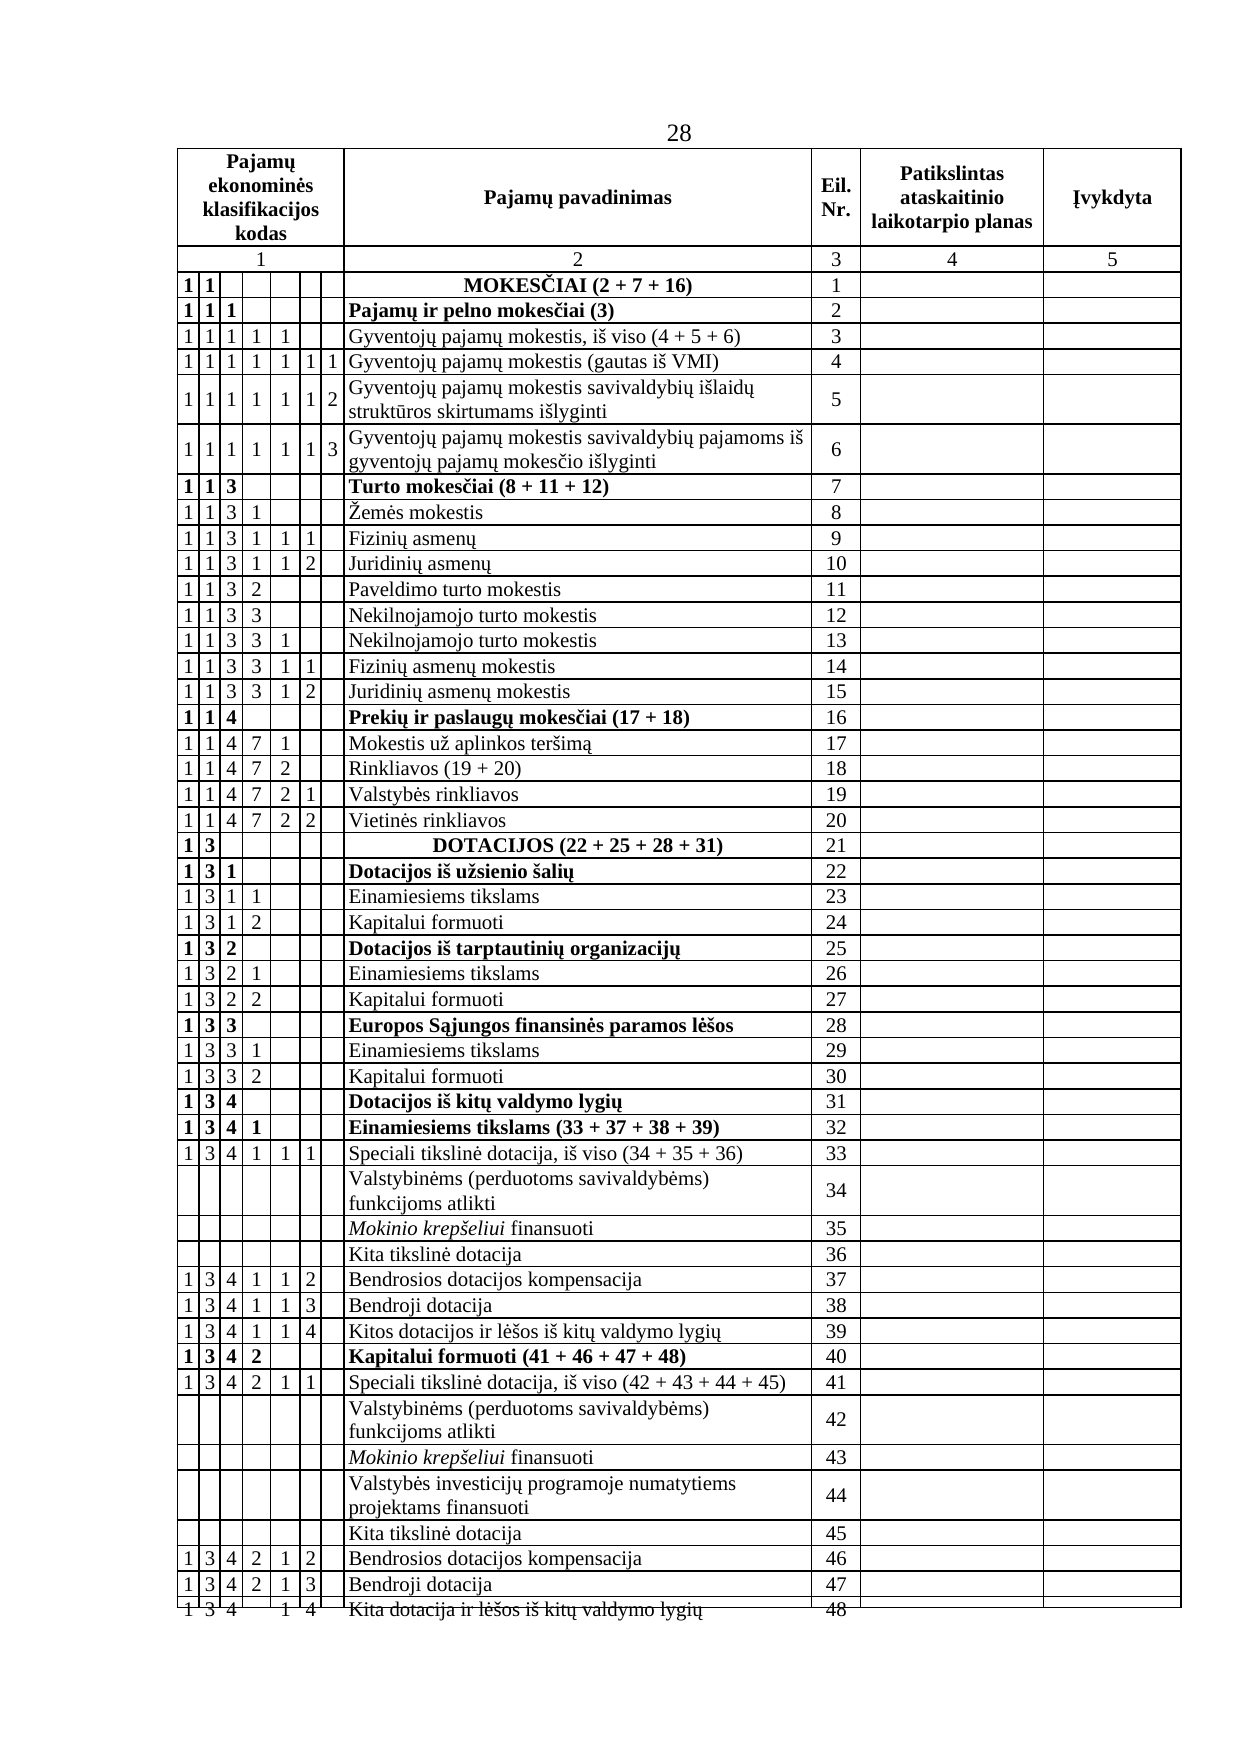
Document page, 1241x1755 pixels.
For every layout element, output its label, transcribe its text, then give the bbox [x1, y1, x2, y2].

table_cell [271, 1115, 275, 1139]
table_cell 3 [266, 680, 270, 703]
table_cell [861, 1242, 865, 1266]
table_cell [861, 273, 865, 297]
table_cell 10 [856, 551, 860, 575]
table_cell [271, 475, 275, 498]
table_cell [271, 1396, 299, 1443]
table_cell [1039, 654, 1043, 678]
table_cell [178, 1166, 198, 1214]
table_cell [271, 577, 275, 601]
table_cell 14 [812, 654, 816, 678]
table_cell [266, 1521, 270, 1544]
table_cell [271, 885, 275, 908]
table_cell [200, 1396, 219, 1443]
table_cell 7 [266, 731, 270, 755]
table_cell 30 [812, 1064, 816, 1088]
table_cell [861, 910, 865, 934]
table_cell 1 [266, 1293, 270, 1317]
table_cell 26 [856, 961, 860, 985]
table_cell [1039, 1216, 1043, 1240]
table_cell 11 [812, 577, 816, 601]
table_cell 19 [812, 782, 816, 806]
table_cell [861, 1064, 865, 1088]
table_cell 15 [856, 680, 860, 703]
table_cell [243, 1166, 270, 1214]
table_cell [861, 375, 1043, 423]
table_cell 40 [856, 1344, 860, 1368]
table_cell [861, 475, 865, 498]
table_cell 4 [812, 350, 816, 373]
table_cell [861, 1546, 865, 1570]
table_cell [1044, 375, 1180, 423]
table_cell [238, 1216, 242, 1240]
table_cell 17 [856, 731, 860, 755]
table_cell 8 [856, 500, 860, 524]
table_cell [861, 1090, 865, 1113]
table_cell [243, 1471, 270, 1519]
table_cell [238, 1242, 242, 1266]
table_cell 3 [238, 603, 242, 627]
table_cell 3 [238, 680, 242, 703]
table_cell 3 [238, 1013, 242, 1037]
table_cell 12 [856, 603, 860, 627]
table_cell 1 [271, 1546, 275, 1570]
table_cell 47 [812, 1572, 816, 1596]
table_cell [271, 1445, 275, 1469]
table_cell [1039, 808, 1043, 832]
table_cell 2 [238, 961, 242, 985]
table_cell 7 [266, 808, 270, 832]
table_cell 19 [856, 782, 860, 806]
table_cell 2 [266, 1064, 270, 1088]
table_cell [861, 782, 865, 806]
table_cell [322, 1166, 343, 1214]
table_cell 4 [238, 1293, 242, 1317]
table_cell 2 [271, 808, 275, 832]
table_cell [861, 961, 865, 985]
table_cell [271, 987, 275, 1011]
table_cell 2 [271, 782, 275, 806]
table_cell [861, 1293, 865, 1317]
table_cell 4 [238, 731, 242, 755]
table_cell 3 [238, 1038, 242, 1062]
table_cell 3 [238, 577, 242, 601]
table_cell 25 [812, 936, 816, 960]
table_cell 29 [856, 1038, 860, 1062]
table_cell [271, 298, 275, 322]
table_cell [861, 808, 865, 832]
table_cell 41 [856, 1370, 860, 1394]
table_cell 12 [812, 603, 816, 627]
table_cell [861, 526, 865, 550]
table_cell 1 [271, 375, 299, 423]
table_cell 1 [266, 885, 270, 908]
table_cell 1 [266, 1115, 270, 1139]
table_cell 18 [856, 756, 860, 780]
table_cell 3 [238, 1064, 242, 1088]
table_cell 34 [812, 1166, 860, 1214]
table_cell [1039, 551, 1043, 575]
table_cell 46 [812, 1546, 816, 1570]
table_cell 33 [856, 1141, 860, 1165]
table_cell [861, 1216, 865, 1240]
table_cell [861, 936, 865, 960]
table_cell 38 [856, 1293, 860, 1317]
table_cell 1 [271, 551, 275, 575]
table_cell 3 [266, 628, 270, 652]
table_cell 1 [271, 1370, 275, 1394]
table_cell [322, 1471, 343, 1519]
table_cell 2 [807, 247, 811, 271]
table_cell 4 [856, 350, 860, 373]
table_cell 7 [856, 475, 860, 498]
table_cell 7 [812, 475, 816, 498]
table_cell [266, 1242, 270, 1266]
table_cell [1039, 1344, 1043, 1368]
table_cell 45 [856, 1521, 860, 1544]
table_cell 4 [238, 1546, 242, 1570]
table_cell [301, 1166, 320, 1214]
table_cell 26 [812, 961, 816, 985]
table_cell 27 [812, 987, 816, 1011]
table_cell 3 [812, 247, 816, 271]
table_cell [266, 298, 270, 322]
table_cell 32 [812, 1115, 816, 1139]
table_cell [861, 1445, 865, 1469]
table_cell 24 [856, 910, 860, 934]
table_cell 2 [856, 298, 860, 322]
table_cell [1039, 833, 1043, 857]
table_cell [271, 1242, 275, 1266]
table_cell [266, 936, 270, 960]
table_cell [861, 551, 865, 575]
table_cell 3 [322, 425, 343, 473]
table_cell 1 [271, 350, 275, 373]
table_cell 1 [221, 375, 242, 423]
table_cell [271, 1064, 275, 1088]
table_cell 16 [812, 705, 816, 729]
table_cell [271, 705, 275, 729]
table_cell [861, 500, 865, 524]
table_cell [861, 654, 865, 678]
table_cell [861, 1471, 1043, 1519]
table_cell [1039, 680, 1043, 703]
table_cell 46 [856, 1546, 860, 1570]
table_cell [266, 1216, 270, 1240]
table_cell 1 [301, 425, 320, 473]
table_cell [271, 1344, 275, 1368]
table_cell [1044, 1471, 1180, 1519]
table_cell [1044, 425, 1180, 473]
table_cell 28 [812, 1013, 816, 1037]
table_cell 1 [200, 425, 219, 473]
table_cell 42 [812, 1396, 860, 1443]
table_cell 43 [856, 1445, 860, 1469]
table_cell 4 [238, 1267, 242, 1291]
table_cell [1039, 1572, 1043, 1596]
table_cell [861, 1038, 865, 1062]
table_cell 13 [856, 628, 860, 652]
table_cell [861, 859, 865, 883]
table_cell [271, 273, 275, 297]
table_cell 2 [271, 756, 275, 780]
table_cell 3 [266, 603, 270, 627]
table_header Pajamų pavadinimas [345, 149, 811, 245]
table_cell [271, 833, 275, 857]
table_cell 3 [238, 475, 242, 498]
table_cell 1 [271, 654, 275, 678]
table_cell 2 [238, 987, 242, 1011]
table_cell [861, 987, 865, 1011]
table_cell 2 [322, 375, 343, 423]
table_cell 21 [812, 833, 816, 857]
table_cell [861, 1521, 865, 1544]
table_cell [1039, 910, 1043, 934]
table_cell [221, 1166, 242, 1214]
table_cell [266, 859, 270, 883]
table_cell 40 [812, 1344, 816, 1368]
table_cell [861, 885, 865, 908]
table_cell [271, 1471, 299, 1519]
table_cell 28 [856, 1013, 860, 1037]
table_cell [266, 1013, 270, 1037]
table_cell 1 [238, 298, 242, 322]
table_cell [266, 705, 270, 729]
table_cell [1039, 961, 1043, 985]
table_cell 3 [238, 654, 242, 678]
table_cell [861, 833, 865, 857]
table_cell 1 [178, 375, 198, 423]
table_cell 1 [266, 350, 270, 373]
table_cell 33 [812, 1141, 816, 1165]
table_cell 1 [200, 375, 219, 423]
table_cell [1039, 859, 1043, 883]
table_cell [1039, 1319, 1043, 1343]
table_cell [861, 298, 865, 322]
table_cell [1039, 1546, 1043, 1570]
table_cell [301, 1471, 320, 1519]
table_cell 41 [812, 1370, 816, 1394]
table_cell 9 [856, 526, 860, 550]
table_cell [861, 1267, 865, 1291]
table_cell 27 [856, 987, 860, 1011]
table_cell [322, 1396, 343, 1443]
table_cell [200, 1166, 219, 1214]
table_cell 3 [238, 500, 242, 524]
table_cell 3 [238, 526, 242, 550]
table_cell [1044, 1396, 1180, 1443]
table_cell [178, 1471, 198, 1519]
table_cell 2 [266, 910, 270, 934]
table_cell 20 [856, 808, 860, 832]
table_cell 2 [266, 1546, 270, 1570]
table_cell 1 [266, 961, 270, 985]
table_cell 1 [243, 425, 270, 473]
table_cell 22 [812, 859, 816, 883]
table_cell 1 [271, 1319, 275, 1343]
table_cell 36 [812, 1242, 816, 1266]
table_cell [1039, 1267, 1043, 1291]
table_cell [221, 1396, 242, 1443]
table_cell 1 [238, 324, 242, 348]
table_cell 35 [856, 1216, 860, 1240]
table_cell 20 [812, 808, 816, 832]
table_cell 39 [856, 1319, 860, 1343]
table_cell 1 [271, 731, 275, 755]
table_cell 4 [238, 756, 242, 780]
table_cell 1 [271, 628, 275, 652]
table_cell [271, 500, 275, 524]
table_cell [1039, 1115, 1043, 1139]
table_cell 1 [238, 910, 242, 934]
table_cell 1 [301, 375, 320, 423]
table_cell [1039, 1293, 1043, 1317]
table_cell 4 [238, 1572, 242, 1596]
table_cell 23 [856, 885, 860, 908]
table_cell [1039, 731, 1043, 755]
table_cell 7 [266, 782, 270, 806]
table_cell [271, 961, 275, 985]
table_cell 4 [238, 1319, 242, 1343]
table_cell [861, 1344, 865, 1368]
table_cell 32 [856, 1115, 860, 1139]
table_cell [1039, 936, 1043, 960]
table_cell 1 [856, 273, 860, 297]
table_cell 1 [243, 375, 270, 423]
table_cell [178, 1396, 198, 1443]
table_cell [271, 936, 275, 960]
table_cell 1 [266, 551, 270, 575]
table_cell 35 [812, 1216, 816, 1240]
table_cell [861, 1572, 865, 1596]
table_cell 1 [266, 526, 270, 550]
table_cell [271, 1521, 275, 1544]
table_cell [861, 705, 865, 729]
table_cell 4 [238, 1090, 242, 1113]
table_cell 1 [271, 1141, 275, 1165]
table_cell [861, 1370, 865, 1394]
table_header Įvykdyta [1044, 149, 1180, 245]
table_cell 16 [856, 705, 860, 729]
table_cell [266, 1090, 270, 1113]
table_cell 7 [266, 756, 270, 780]
table_cell 17 [812, 731, 816, 755]
table_cell 1 [238, 350, 242, 373]
table_cell [238, 833, 242, 857]
table_cell [266, 1445, 270, 1469]
table_cell 31 [812, 1090, 816, 1113]
table_cell [1044, 1166, 1180, 1214]
table_cell [861, 1141, 865, 1165]
table_cell 45 [812, 1521, 816, 1544]
table_cell [1039, 705, 1043, 729]
table_cell [238, 1521, 242, 1544]
table_cell 15 [812, 680, 816, 703]
table_cell [861, 324, 865, 348]
table_cell [238, 273, 242, 297]
table_cell [271, 1090, 275, 1113]
table_cell 4 [238, 1370, 242, 1394]
table_cell [266, 273, 270, 297]
table_cell 4 [238, 705, 242, 729]
table_cell 38 [812, 1293, 816, 1317]
table_cell 1 [238, 859, 242, 883]
table_cell 3 [812, 324, 816, 348]
table_cell 3 [856, 324, 860, 348]
table_cell 37 [812, 1267, 816, 1291]
table_cell 5 [812, 375, 860, 423]
table_cell [861, 731, 865, 755]
table_cell [1039, 987, 1043, 1011]
table_cell 2 [266, 1370, 270, 1394]
table_cell 1 [266, 1319, 270, 1343]
table_cell 47 [856, 1572, 860, 1596]
table_cell 13 [812, 628, 816, 652]
table_cell 1 [266, 1141, 270, 1165]
table_cell [1039, 1141, 1043, 1165]
table_cell 1 [266, 324, 270, 348]
table_cell 1 [266, 1267, 270, 1291]
table_cell [1039, 628, 1043, 652]
table_cell [861, 1115, 865, 1139]
table_cell 2 [266, 1572, 270, 1596]
table_cell [1039, 885, 1043, 908]
table_cell 9 [812, 526, 816, 550]
table_cell [1039, 350, 1043, 373]
table_cell 1 [271, 324, 275, 348]
table_cell [1039, 577, 1043, 601]
table_cell 21 [856, 833, 860, 857]
table_cell 1 [178, 425, 198, 473]
table_cell [1039, 324, 1043, 348]
table_cell 37 [856, 1267, 860, 1291]
table_cell 43 [812, 1445, 816, 1469]
table_cell [861, 1013, 865, 1037]
table_cell 31 [856, 1090, 860, 1113]
table_cell 4 [1039, 247, 1043, 271]
table_cell [1039, 273, 1043, 297]
table_cell 11 [856, 577, 860, 601]
table_cell 1 [271, 1267, 275, 1291]
table_cell 24 [812, 910, 816, 934]
table_cell [861, 680, 865, 703]
table_cell [1039, 1445, 1043, 1469]
table_cell 4 [238, 782, 242, 806]
table_cell 1 [271, 1572, 275, 1596]
table_cell [1039, 1242, 1043, 1266]
table_cell [266, 475, 270, 498]
table_cell [271, 910, 275, 934]
table_cell [1039, 500, 1043, 524]
table_cell [200, 1471, 219, 1519]
table_cell [861, 1166, 1043, 1214]
table_cell [271, 1166, 299, 1214]
table_cell [243, 1396, 270, 1443]
table_cell [271, 1013, 275, 1037]
table_cell [1039, 1370, 1043, 1394]
table_cell [861, 1319, 865, 1343]
table_cell 2 [266, 1344, 270, 1368]
table_cell 1 [221, 425, 242, 473]
table_cell 2 [266, 577, 270, 601]
table_cell [301, 1396, 320, 1443]
table_cell [1039, 475, 1043, 498]
table_cell [1039, 1038, 1043, 1062]
table_cell [1039, 526, 1043, 550]
table_cell 4 [238, 808, 242, 832]
table_cell 1 [266, 500, 270, 524]
table_cell [861, 577, 865, 601]
table_cell 3 [238, 551, 242, 575]
table_cell [1039, 1064, 1043, 1088]
table_cell 1 [266, 1038, 270, 1062]
table_cell 36 [856, 1242, 860, 1266]
table_cell [1039, 298, 1043, 322]
table_cell [271, 603, 275, 627]
table_cell 23 [812, 885, 816, 908]
table_cell [861, 1396, 1043, 1443]
table_header Patikslintas ataskaitinio laikotarpio planas [861, 149, 1043, 245]
table_cell 6 [812, 425, 860, 473]
table_cell [1039, 603, 1043, 627]
table_cell 10 [812, 551, 816, 575]
table_cell 14 [856, 654, 860, 678]
table_cell 39 [812, 1319, 816, 1343]
table_cell [271, 859, 275, 883]
table_cell 25 [856, 936, 860, 960]
table_header Eil. Nr. [812, 149, 860, 245]
table_cell [266, 833, 270, 857]
table_cell 8 [812, 500, 816, 524]
table_cell [271, 1216, 275, 1240]
table_cell 2 [266, 987, 270, 1011]
table_cell [1039, 756, 1043, 780]
table_cell 1 [271, 425, 299, 473]
table_cell [861, 628, 865, 652]
table_cell [861, 603, 865, 627]
table_cell [861, 756, 865, 780]
table_cell [238, 1445, 242, 1469]
table_cell 18 [812, 756, 816, 780]
table_cell 4 [238, 1141, 242, 1165]
table_cell 30 [856, 1064, 860, 1088]
table_cell [1039, 1090, 1043, 1113]
table_cell 2 [238, 936, 242, 960]
table_cell [861, 350, 865, 373]
table_cell [221, 1471, 242, 1519]
table_cell 4 [238, 1344, 242, 1368]
table_cell 1 [812, 273, 816, 297]
table_cell 1 [271, 526, 275, 550]
table_cell [1039, 1521, 1043, 1544]
table_cell [861, 425, 1043, 473]
table_cell 4 [861, 247, 865, 271]
table_cell 1 [271, 680, 275, 703]
table_cell [1039, 1013, 1043, 1037]
table_cell [1039, 782, 1043, 806]
table_cell 29 [812, 1038, 816, 1062]
table_cell 44 [812, 1471, 860, 1519]
table_cell 4 [238, 1115, 242, 1139]
table_cell 3 [266, 654, 270, 678]
table_cell 22 [856, 859, 860, 883]
table_cell 1 [271, 1293, 275, 1317]
table_cell 3 [856, 247, 860, 271]
table_cell 3 [238, 628, 242, 652]
table_cell 1 [238, 885, 242, 908]
table_cell [271, 1038, 275, 1062]
table_cell 2 [812, 298, 816, 322]
